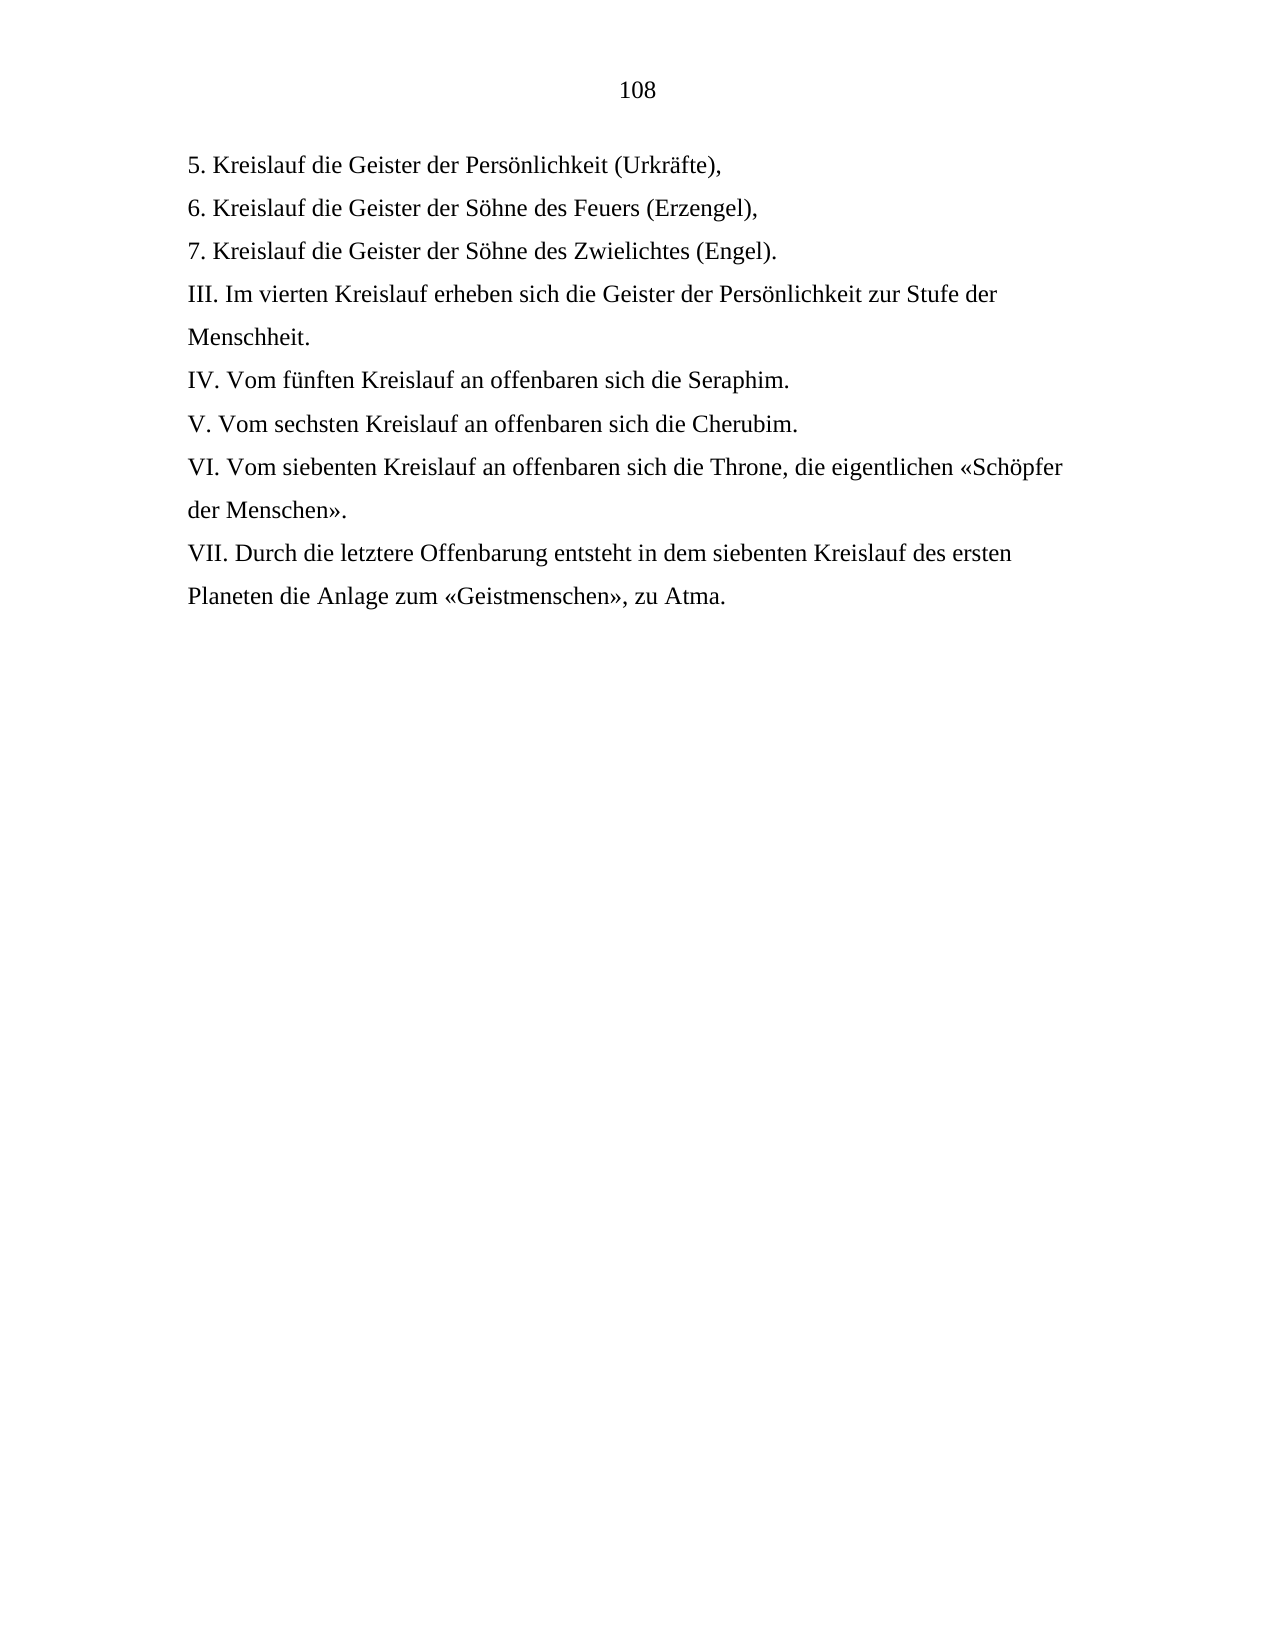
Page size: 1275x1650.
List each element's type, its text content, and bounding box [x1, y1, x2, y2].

text VI. Vom siebenten Kreislauf an offenbaren sich die Throne, die eigentlichen «Schöpfer der Menschen». [187, 452, 1087, 524]
text 6. Kreislauf die Geister der Söhne des Feuers (Erzengel), [187, 193, 1087, 222]
text 7. Kreislauf die Geister der Söhne des Zwielichtes (Engel). [187, 236, 1087, 265]
text 5. Kreislauf die Geister der Persönlichkeit (Urkräfte), [187, 150, 1087, 179]
text V. Vom sechsten Kreislauf an offenbaren sich die Cherubim. [187, 409, 1087, 437]
text IV. Vom fünften Kreislauf an offenbaren sich die Seraphim. [187, 366, 1087, 394]
text III. Im vierten Kreislauf erheben sich die Geister der Persönlichkeit zur Stufe der Menschheit. [187, 279, 1087, 351]
text VII. Durch die letztere Offenbarung entsteht in dem siebenten Kreislauf des ersten Planeten die Anlage zum «Geistmenschen», zu Atma. [187, 538, 1087, 610]
